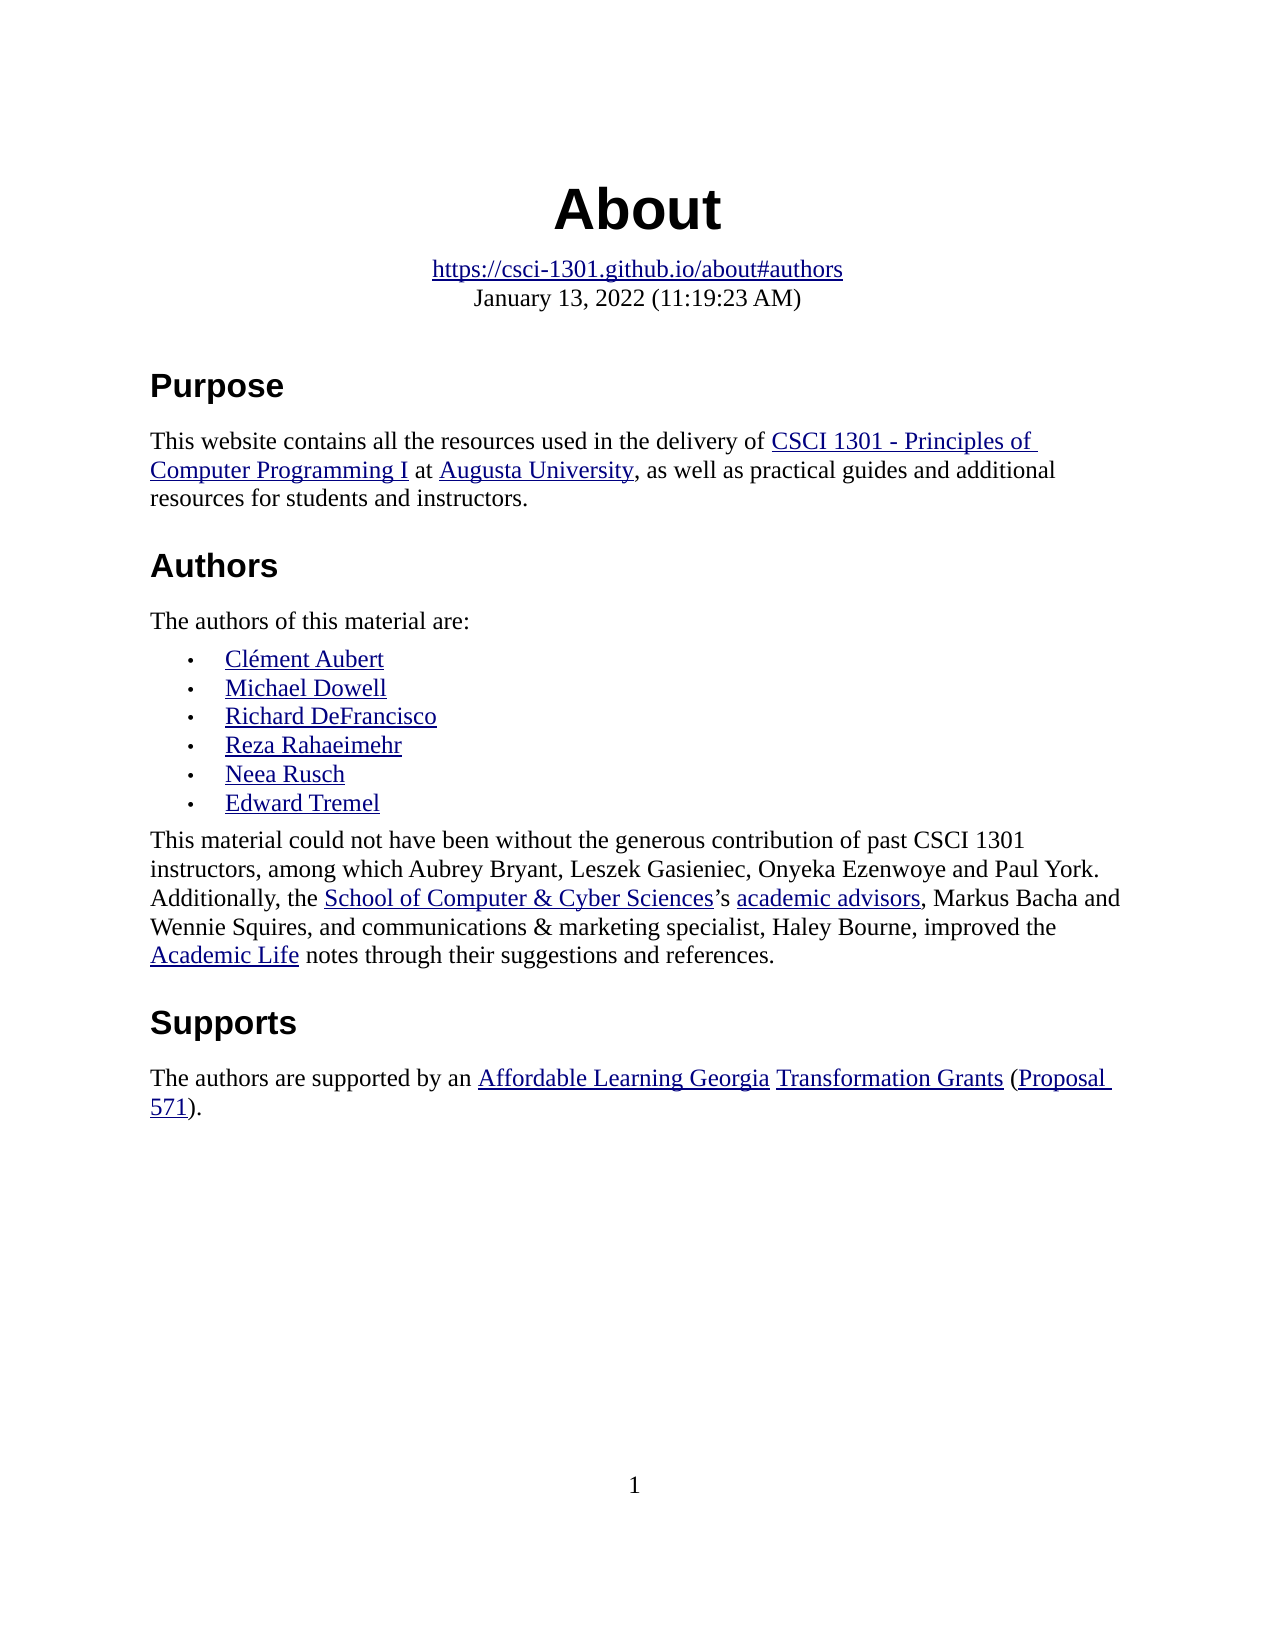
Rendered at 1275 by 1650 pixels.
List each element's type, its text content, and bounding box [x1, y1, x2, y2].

text This material could not have been without the generous contribution of past CSCI 1301 instructors, among which Aubrey Bryant, Leszek Gasieniec, Onyeka Ezenwoye and Paul York. Additionally, the School of Computer & Cyber Sciences’s academic advisors, Markus Bacha and Wennie Squires, and communications & marketing specialist, Haley Bourne, improved the Academic Life notes through their suggestions and references. [150, 825, 1125, 969]
list Edward Tremel [187, 788, 1125, 816]
list Michael Dowell [187, 673, 1125, 701]
text The authors of this material are: [150, 606, 1125, 635]
list Richard DeFrancisco [187, 701, 1125, 730]
subtitle Authors [150, 546, 1125, 585]
list Clément Aubert [187, 644, 1125, 673]
subtitle Purpose [150, 366, 1125, 404]
list Neea Rusch [187, 759, 1125, 788]
text This website contains all the resources used in the delivery of CSCI 1301 - Principles of Computer Programming I at Augusta University, as well as practical guides and additional resources for students and instructors. [150, 426, 1125, 512]
list Reza Rahaeimehr [187, 730, 1125, 759]
title About [150, 175, 1125, 242]
subtitle Supports [150, 1003, 1125, 1042]
text https://csci-1301.github.io/about#authors [150, 254, 1125, 283]
text January 13, 2022 (11:19:23 AM) [150, 283, 1125, 312]
text The authors are supported by an Affordable Learning Georgia Transformation Grants (Proposal 571). [150, 1063, 1125, 1121]
